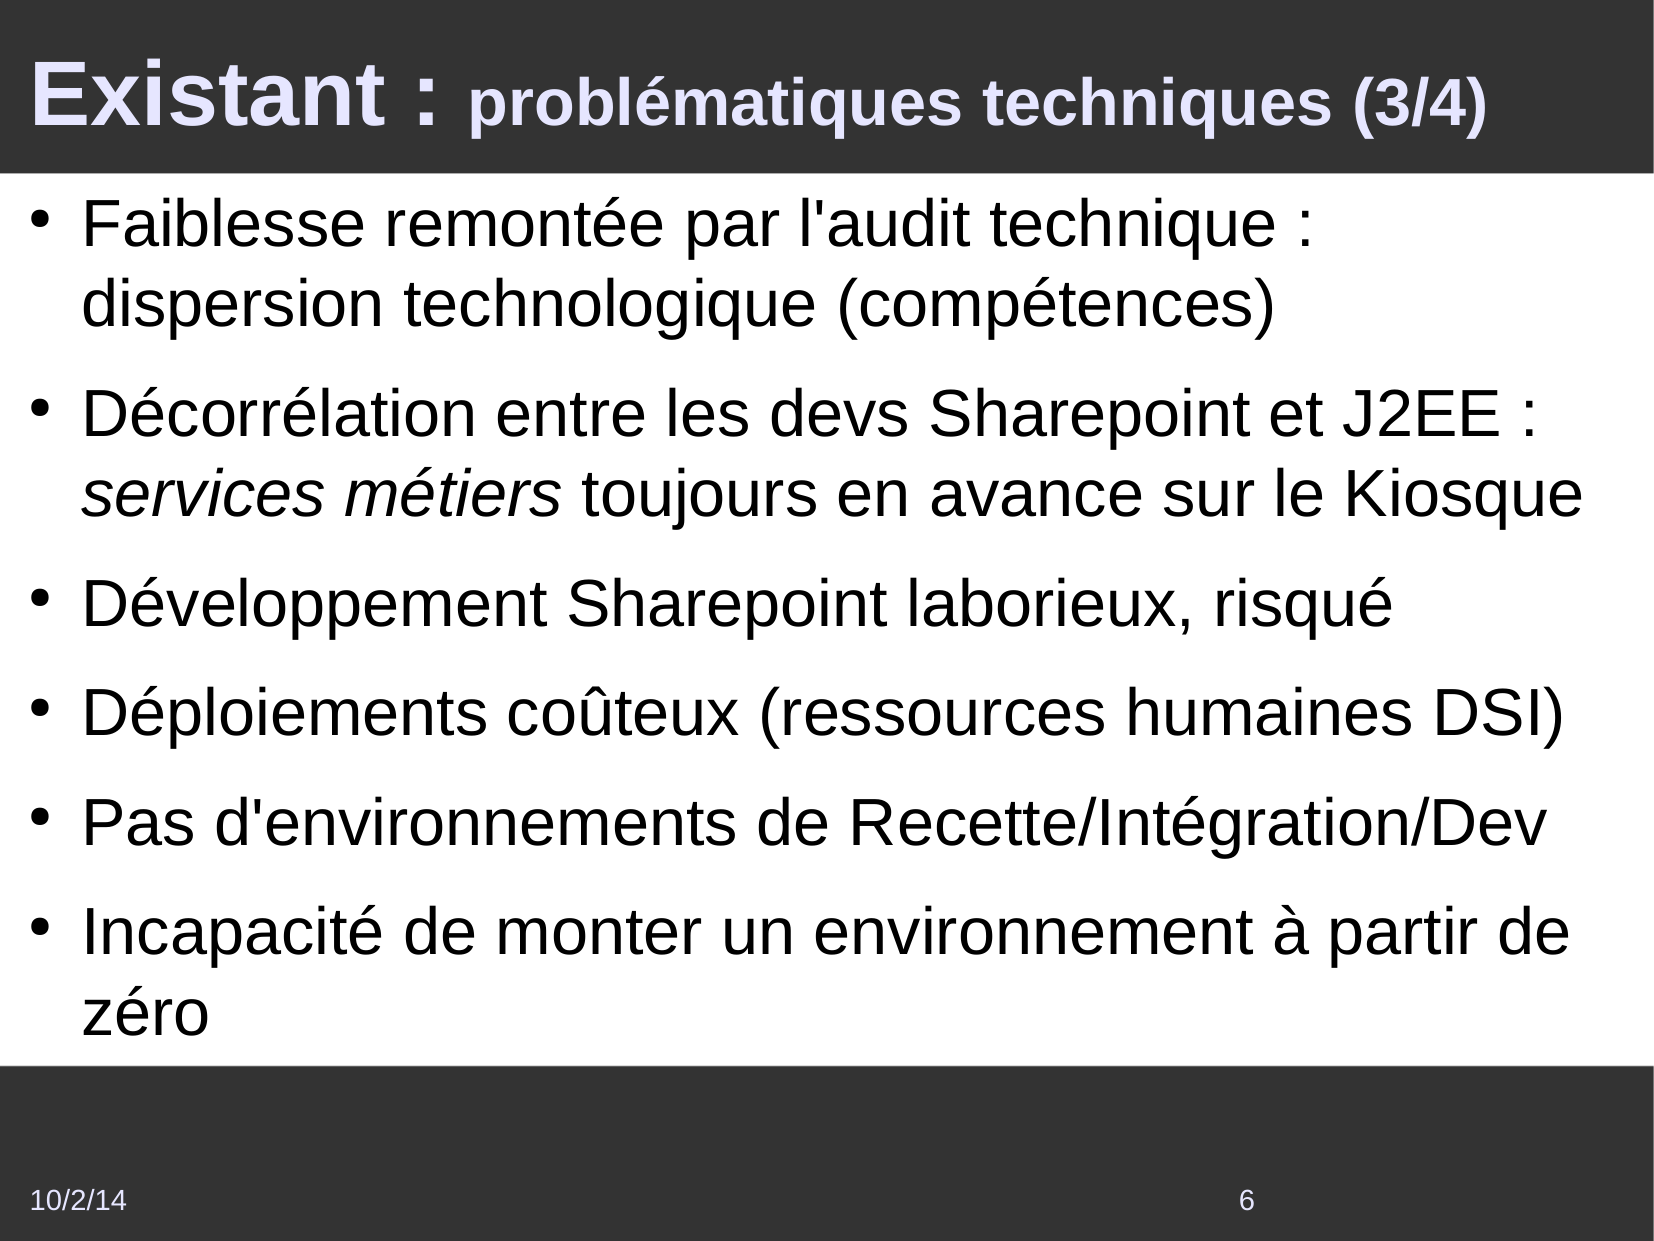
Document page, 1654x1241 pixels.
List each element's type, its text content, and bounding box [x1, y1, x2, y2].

text_box [1238, 1181, 1625, 1241]
title Existant : problématiques techniques (3/4) [29, 0, 1654, 199]
list Faiblesse remontée par l'audit technique : dispersion technologique (compétences) Décorrélation entre les devs Sharepoint et J2EE : services métiers toujours en avance sur le Kiosque Développement Sharepoint laborieux, risqué Déploiements coûteux (ressources humaines DSI) Pas d'environnements de Recette/Intégration/Dev Incapacité de monter un environnement à partir de zéro [10, 180, 1636, 1129]
picture [0, 0, 1654, 1241]
text_box 10/2/14 [29, 1181, 566, 1241]
